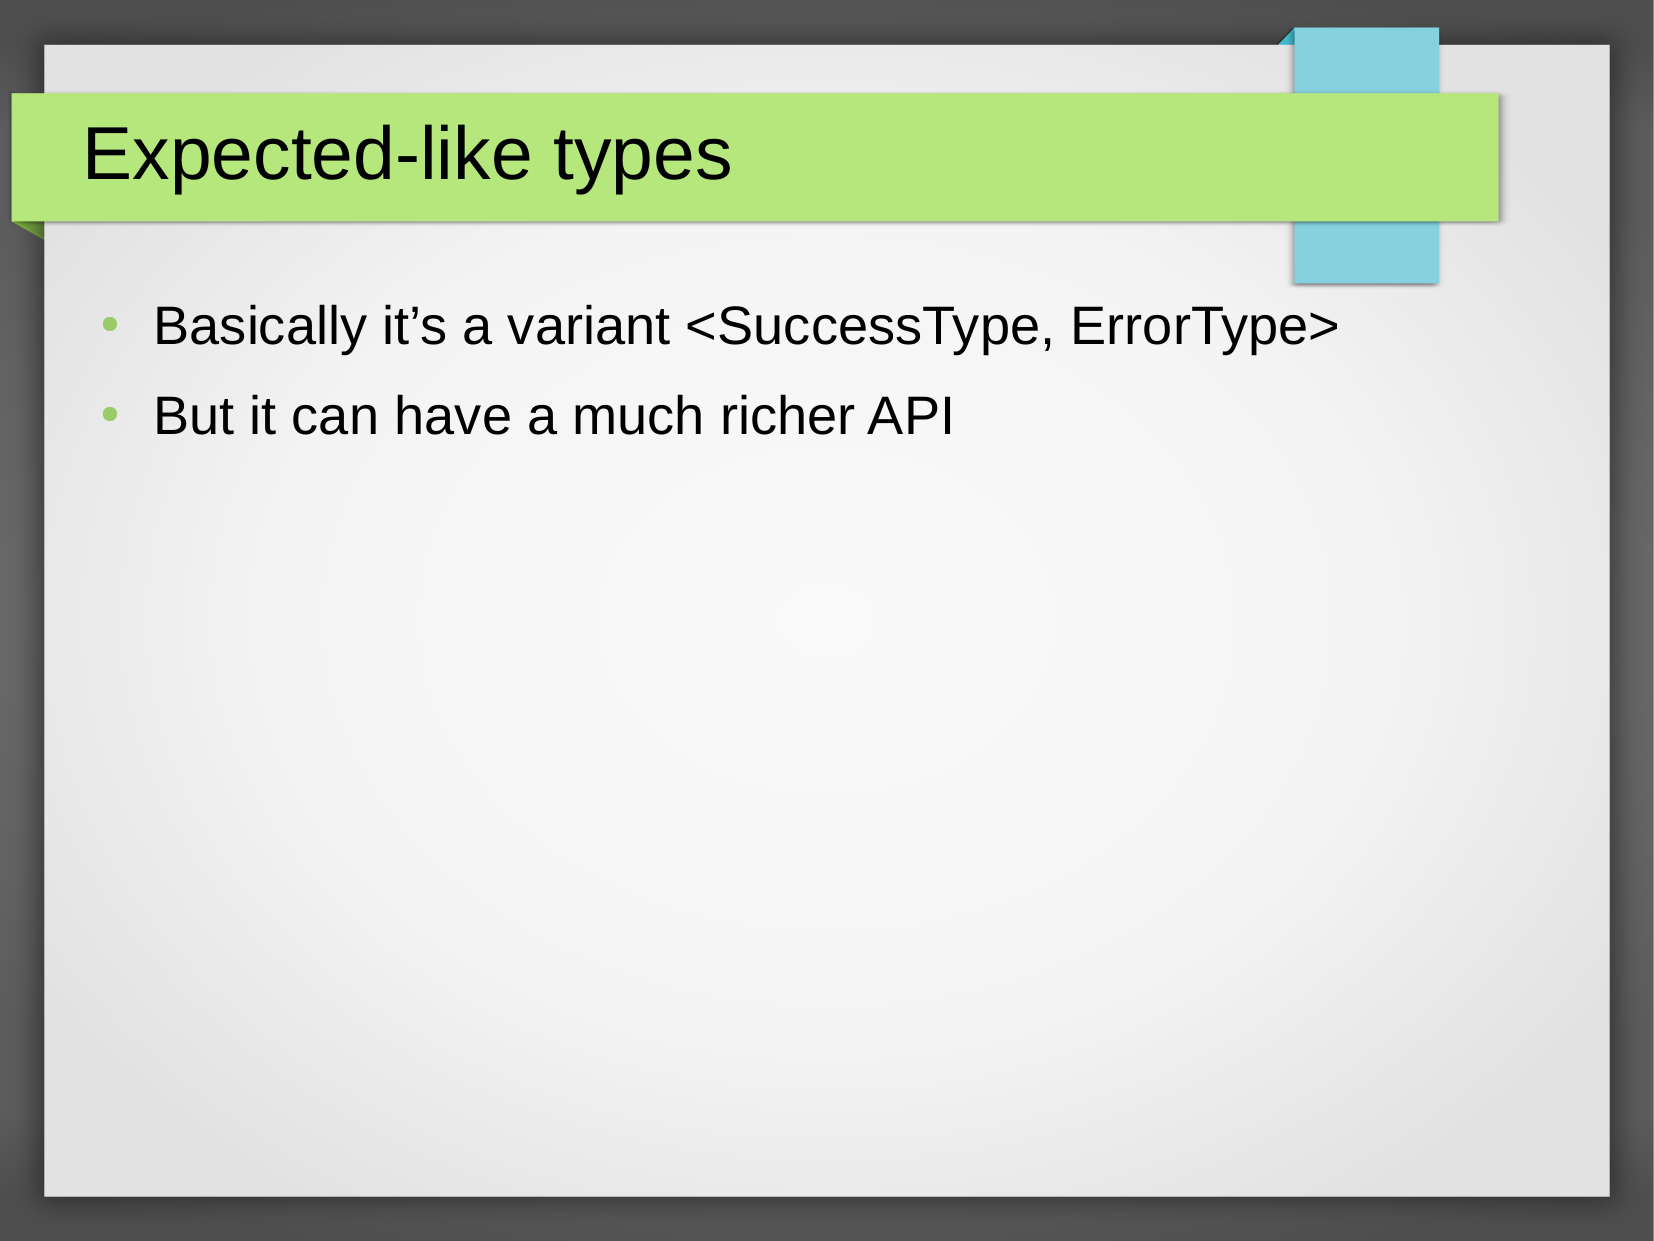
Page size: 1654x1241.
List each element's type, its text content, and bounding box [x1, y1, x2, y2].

list Basically it’s a variant <SuccessType, ErrorType> But it can have a much richer API [82, 295, 1571, 1015]
picture [0, 0, 1654, 1241]
title Expected-like types [82, 94, 1264, 213]
